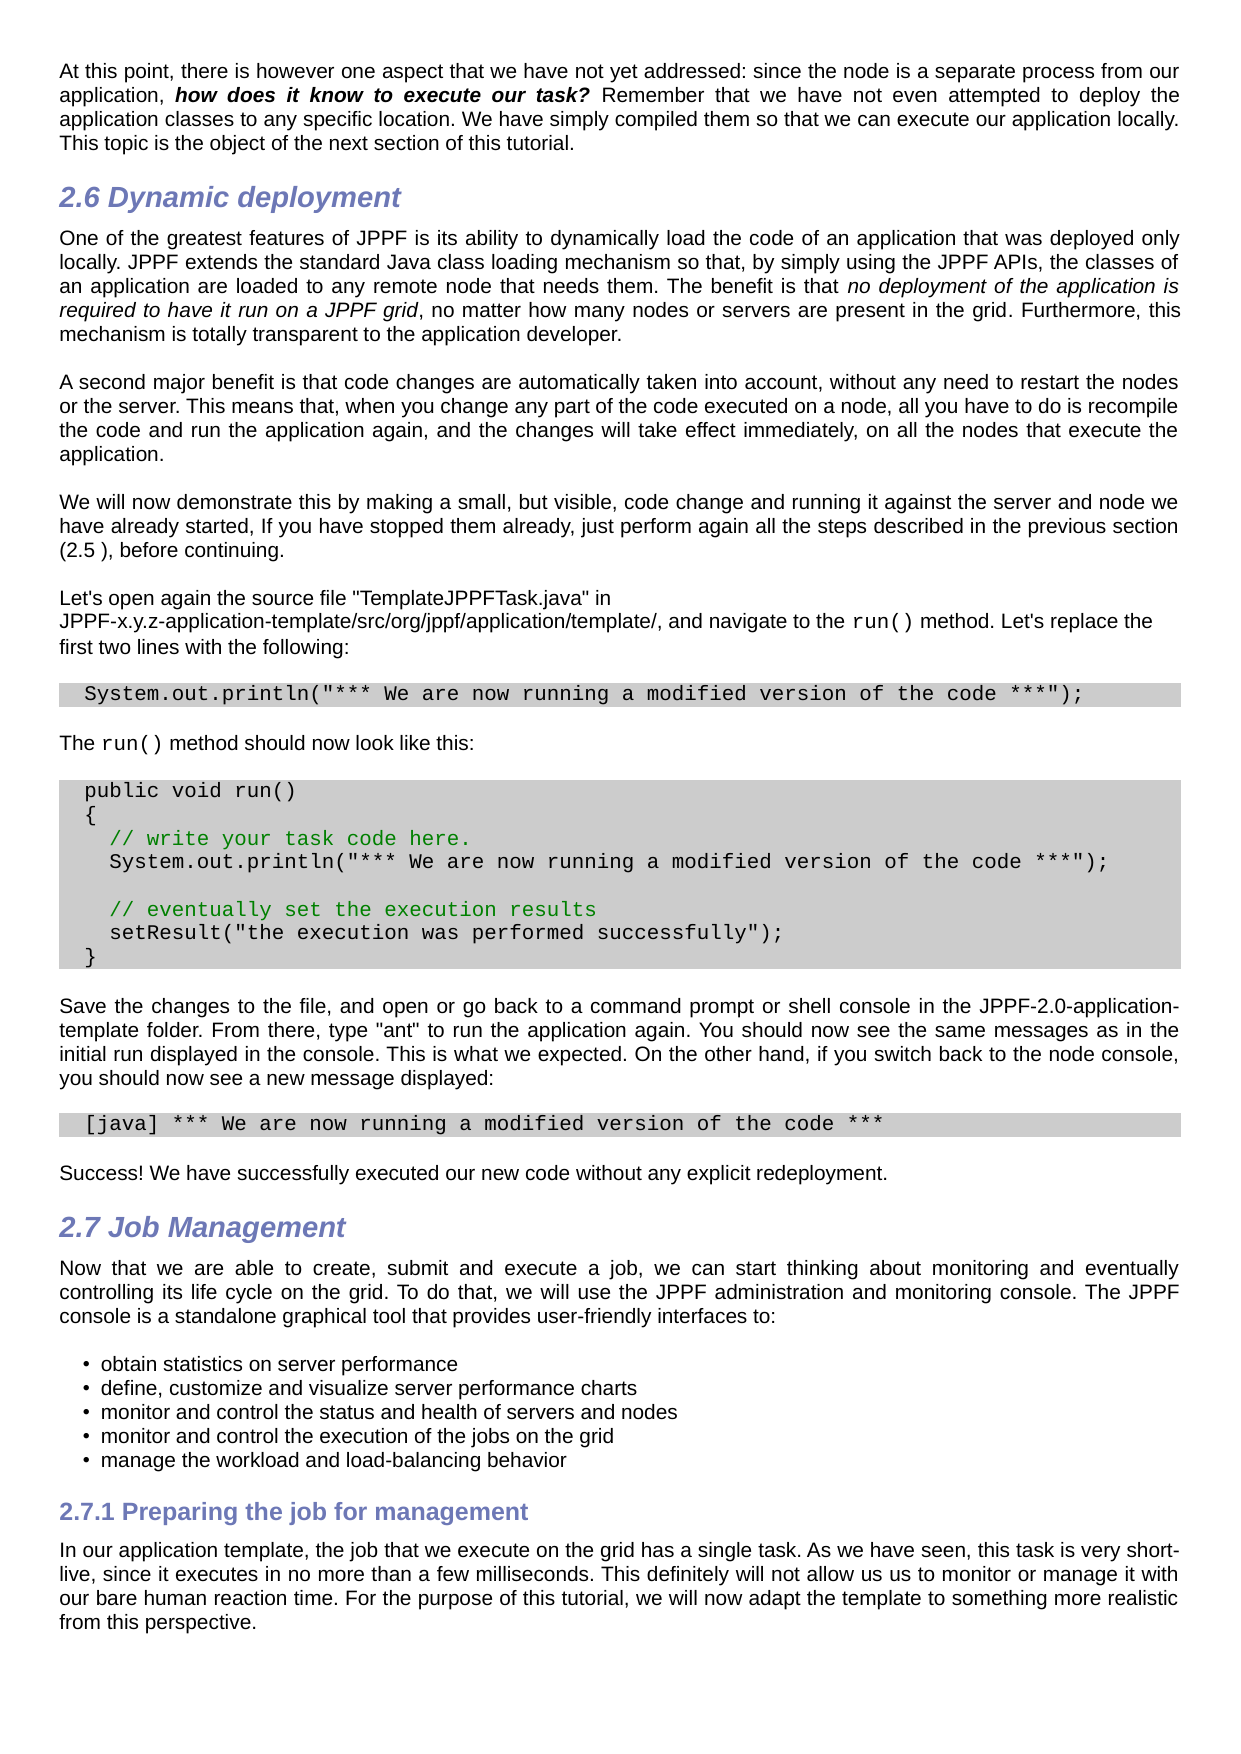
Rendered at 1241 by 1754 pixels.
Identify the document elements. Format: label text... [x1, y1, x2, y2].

subtitle Dynamic deployment [59, 180, 1181, 213]
text System.out.println("*** We are now running a modified version of the code ***"); [59, 683, 1181, 707]
text Now that we are able to create, submit and execute a job, we can start thinking about monitoring and eventually controlling its life cycle on the grid. To do that, we will use the JPPF administration and monitoring console. The JPPF console is a standalone graphical tool that provides user-friendly interfaces to: [59, 1256, 1181, 1328]
text The run() method should now look like this: [59, 731, 1181, 756]
text One of the greatest features of JPPF is its ability to dynamically load the code of an application that was deployed only locally. JPPF extends the standard Java class loading mechanism so that, by simply using the JPPF APIs, the classes of an application are loaded to any remote node that needs them. The benefit is that no deployment of the application is required to have it run on a JPPF grid, no matter how many nodes or servers are present in the grid. Furthermore, this mechanism is totally transparent to the application developer. [59, 226, 1181, 346]
list define, customize and visualize server performance charts [83, 1376, 1181, 1400]
text Success! We have successfully executed our new code without any explicit redeployment. [59, 1161, 1181, 1185]
text A second major benefit is that code changes are automatically taken into account, without any need to restart the nodes or the server. This means that, when you change any part of the code executed on a node, all you have to do is recompile the code and run the application again, and the changes will take effect immediately, on all the nodes that execute the application. [59, 370, 1181, 466]
text System.out.println("*** We are now running a modified version of the code ***"); [59, 851, 1181, 875]
text [java] *** We are now running a modified version of the code *** [59, 1113, 1181, 1137]
text // eventually set the execution results [59, 899, 1181, 922]
list monitor and control the status and health of servers and nodes [83, 1400, 1181, 1424]
text Let's open again the source file "TemplateJPPFTask.java" in JPPF-x.y.z-application-template/src/org/jppf/application/template/, and navigate to the run() method. Let's replace the first two lines with the following: [59, 585, 1181, 659]
list obtain statistics on server performance [83, 1352, 1181, 1376]
text setResult("the execution was performed successfully"); [59, 922, 1181, 946]
text We will now demonstrate this by making a small, but visible, code change and running it against the server and node we have already started, If you have stopped them already, just perform again all the steps described in the previous section (2.5 ), before continuing. [59, 489, 1181, 561]
text At this point, there is however one aspect that we have not yet addressed: since the node is a separate process from our application, how does it know to execute our task? Remember that we have not even attempted to deploy the application classes to any specific location. We have simply compiled them so that we can execute our application locally. This topic is the object of the next section of this tutorial. [59, 59, 1181, 155]
subtitle Preparing the job for management [59, 1497, 1181, 1526]
list monitor and control the execution of the jobs on the grid [83, 1424, 1181, 1448]
list manage the workload and load-balancing behavior [83, 1448, 1181, 1472]
text // write your task code here. [59, 828, 1181, 851]
subtitle Job Management [59, 1210, 1181, 1243]
text } [59, 946, 1181, 969]
text { [59, 804, 1181, 828]
text public void run() [59, 780, 1181, 804]
text In our application template, the job that we execute on the grid has a single task. As we have seen, this task is very short-live, since it executes in no more than a few milliseconds. This definitely will not allow us us to monitor or manage it with our bare human reaction time. For the purpose of this tutorial, we will now adapt the template to something more realistic from this perspective. [59, 1538, 1181, 1634]
text Save the changes to the file, and open or go back to a command prompt or shell console in the JPPF-2.0-application-template folder. From there, type "ant" to run the application again. You should now see the same messages as in the initial run displayed in the console. This is what we expected. On the other hand, if you switch back to the node console, you should now see a new message displayed: [59, 993, 1181, 1089]
